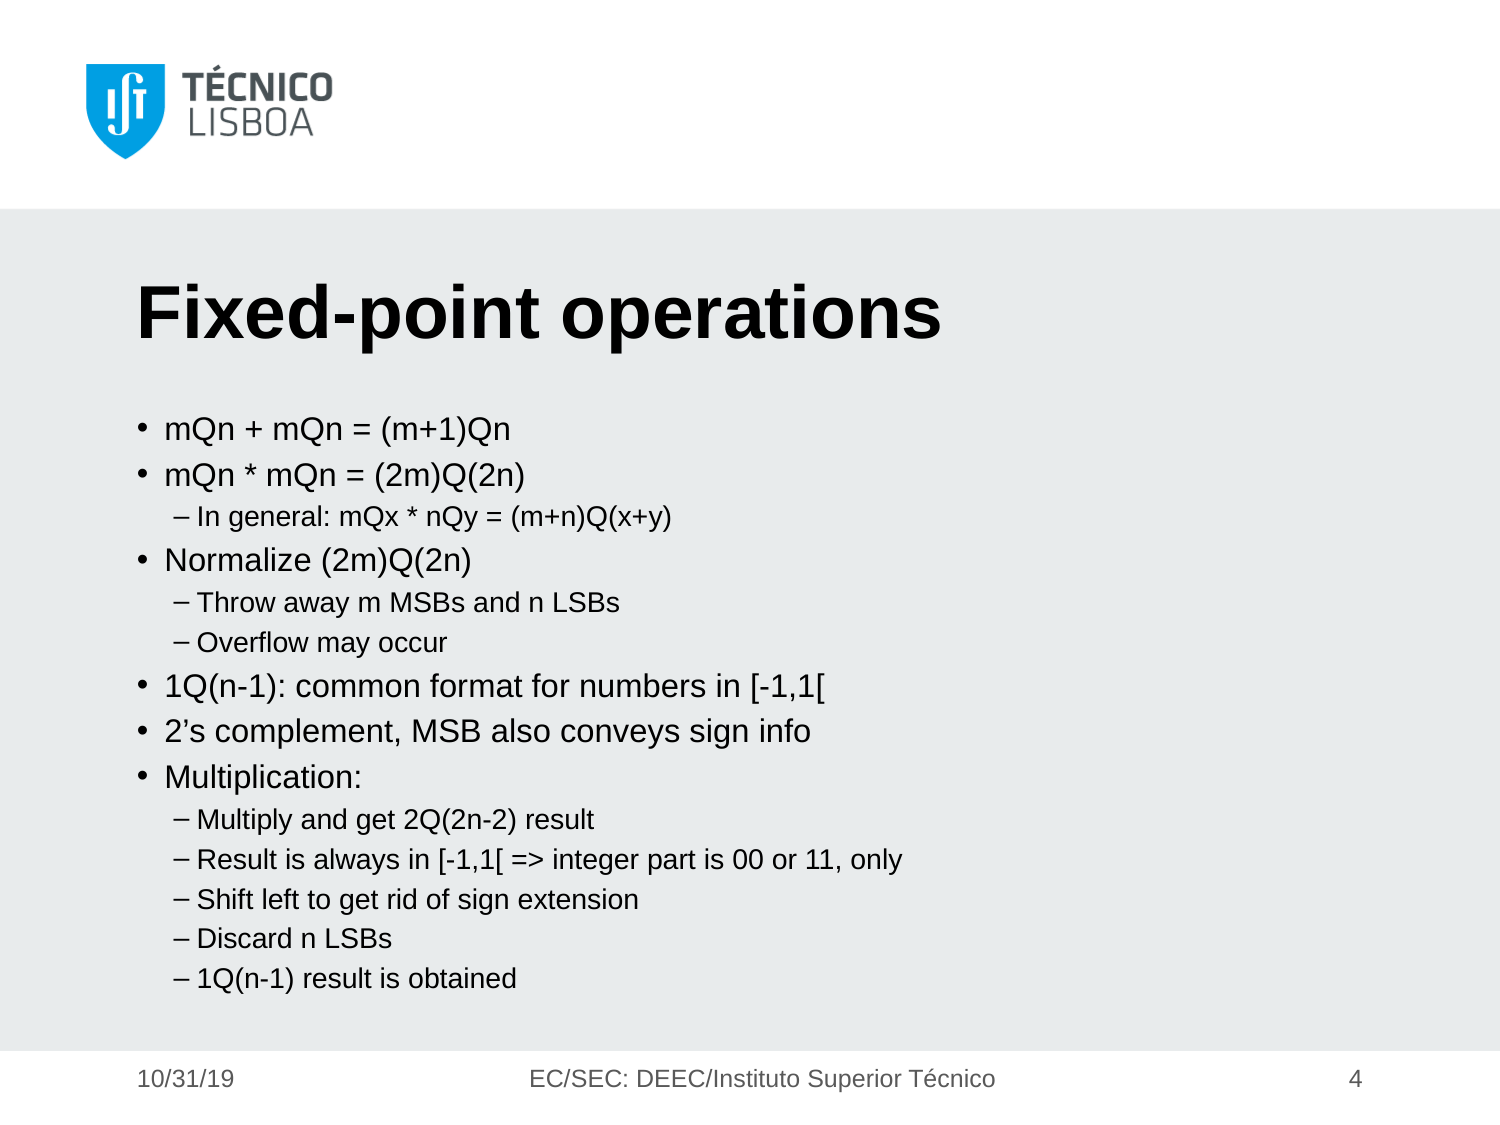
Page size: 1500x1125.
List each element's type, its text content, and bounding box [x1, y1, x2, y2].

list mQn + mQn = (m+1)Qn mQn * mQn = (2m)Q(2n) In general: mQx * nQy = (m+n)Q(x+y) Normalize (2m)Q(2n) Throw away m MSBs and n LSBs Overflow may occur 1Q(n-1): common format for numbers in [-1,1[ 2’s complement, MSB also conveys sign info Multiplication: Multiply and get 2Q(2n-2) result Result is always in [-1,1[ => integer part is 00 or 11, only Shift left to get rid of sign extension Discard n LSBs 1Q(n-1) result is obtained [121, 400, 1378, 1005]
picture [0, 0, 1500, 1125]
footer EC/SEC: DEEC/Instituto Superior Técnico [512, 1052, 1021, 1103]
slide_number [1077, 1052, 1378, 1103]
title Fixed-point operations [121, 237, 1378, 381]
slide_number 10/31/19 [121, 1052, 425, 1103]
